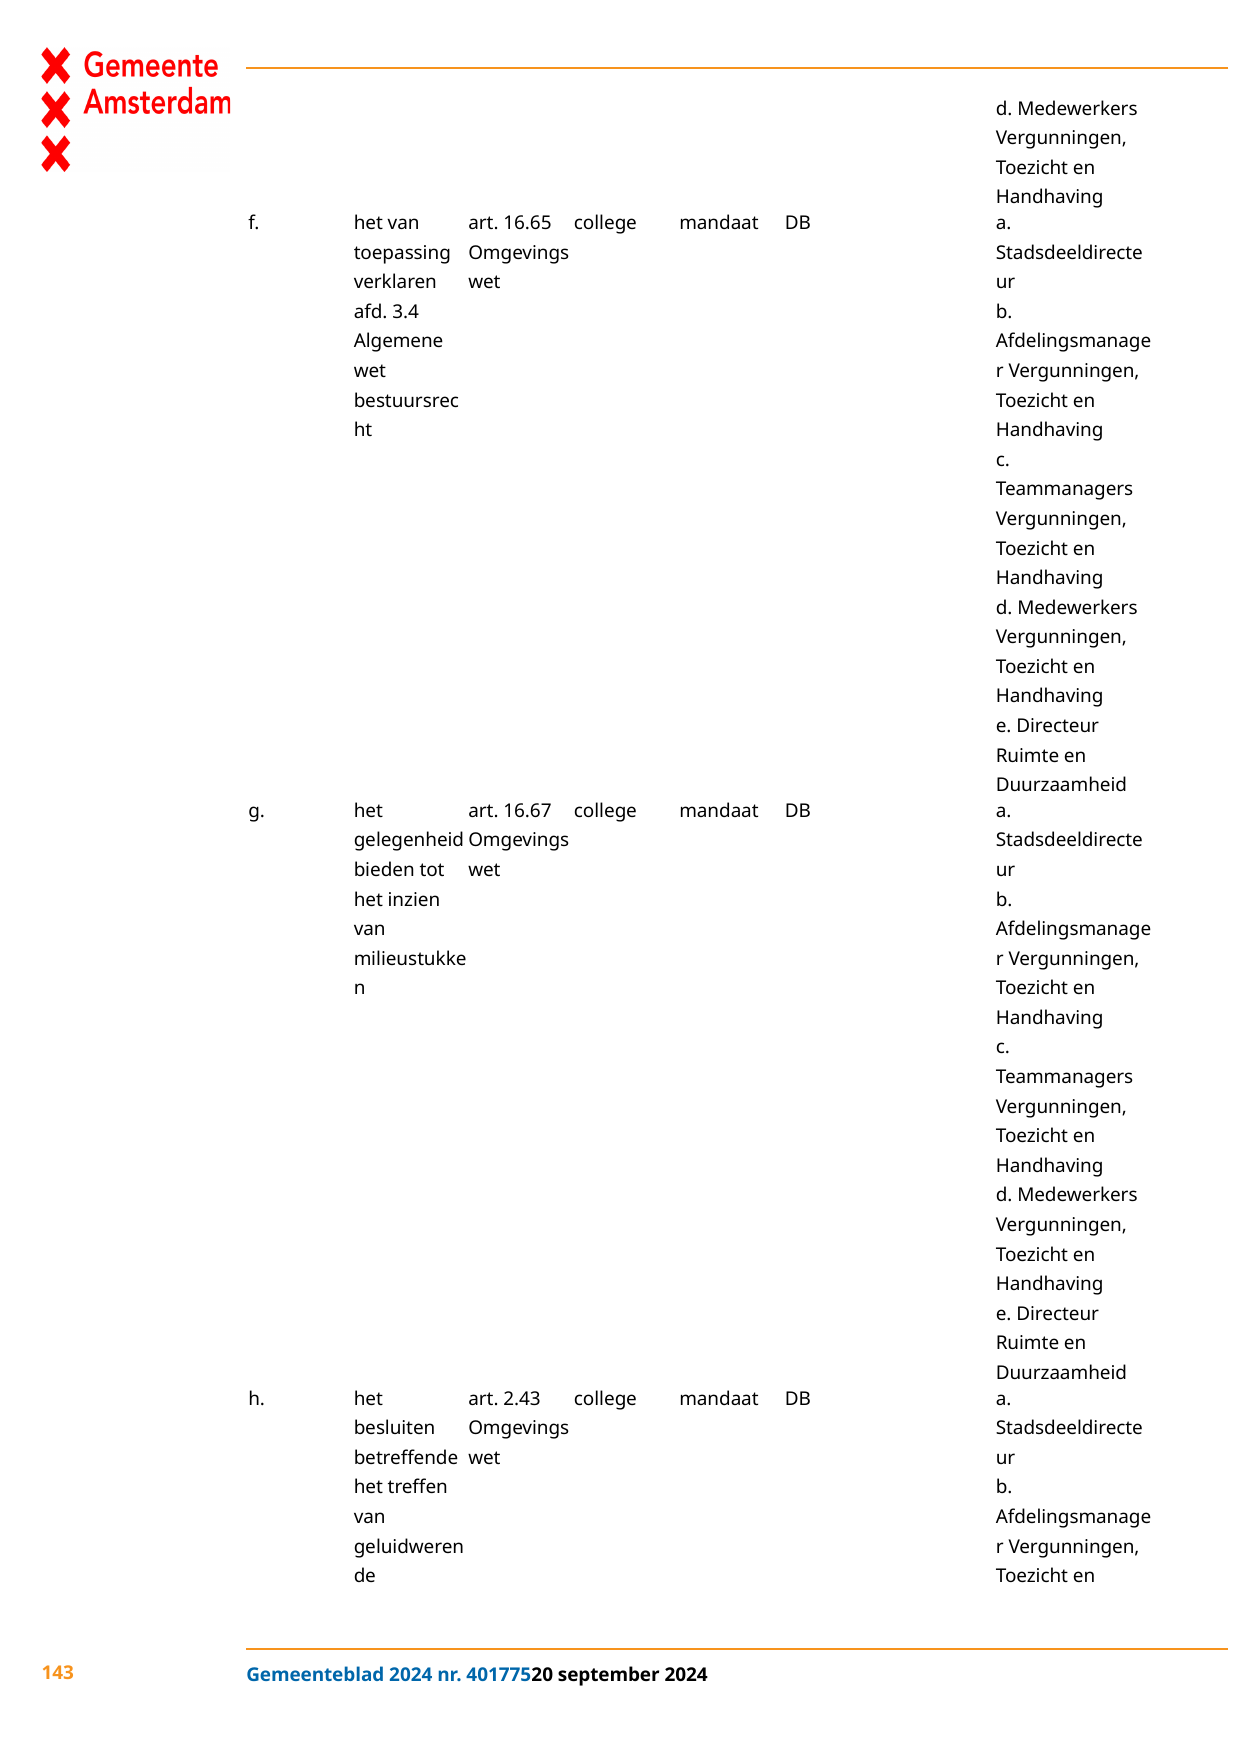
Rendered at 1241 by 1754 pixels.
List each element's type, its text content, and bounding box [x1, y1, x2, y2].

table_cell [468, 95, 574, 209]
table_cell [890, 797, 996, 1385]
table_cell [890, 209, 996, 797]
table_cell [890, 95, 996, 209]
table_cell h. [248, 1385, 353, 1588]
table_cell [890, 1385, 996, 1588]
table_cell f. [248, 209, 353, 797]
table_cell mandaat [679, 1385, 784, 1588]
table_cell DB [785, 797, 890, 1385]
table_cell mandaat [679, 209, 784, 797]
table_cell a. Stadsdeeldirecteur b. Afdelingsmanager Vergunningen, Toezicht en Handhaving c. Teammanagers Vergunningen, Toezicht en Handhaving d. Medewerkers Vergunningen, Toezicht en Handhaving e. Directeur Ruimte en Duurzaamheid [996, 797, 1152, 1385]
table_cell het gelegenheid bieden tot het inzien van milieustukken [354, 797, 468, 1385]
table_cell college [574, 209, 679, 797]
table_cell DB [785, 209, 890, 797]
table_cell het van toepassing verklaren afd. 3.4 Algemene wet bestuursrecht [354, 209, 468, 797]
table_cell college [574, 797, 679, 1385]
table_cell a. Stadsdeeldirecteur b. Afdelingsmanager Vergunningen, Toezicht en Handhaving c. Teammanagers Vergunningen, Toezicht en Handhaving d. Medewerkers Vergunningen, Toezicht en Handhaving e. Directeur Ruimte en Duurzaamheid [996, 209, 1152, 797]
table_cell art. 2.43 Omgevingswet [468, 1385, 574, 1588]
table_cell [354, 95, 468, 209]
table_cell DB [785, 1385, 890, 1588]
table_cell art. 16.65 Omgevingswet [468, 209, 574, 797]
table_cell het besluiten betreffende het treffen van geluidwerende [354, 1385, 468, 1588]
table_cell art. 16.67 Omgevingswet [468, 797, 574, 1385]
table_cell [574, 95, 679, 209]
table_cell [248, 95, 353, 209]
table_cell college [574, 1385, 679, 1588]
table_cell [785, 95, 890, 209]
table_cell [679, 95, 784, 209]
table_cell mandaat [679, 797, 784, 1385]
table_cell d. Medewerkers Vergunningen, Toezicht en Handhaving [996, 95, 1152, 209]
table_cell a. Stadsdeeldirecteur b. Afdelingsmanager Vergunningen, Toezicht en [996, 1385, 1152, 1588]
table_cell g. [248, 797, 353, 1385]
picture [41, 47, 231, 172]
